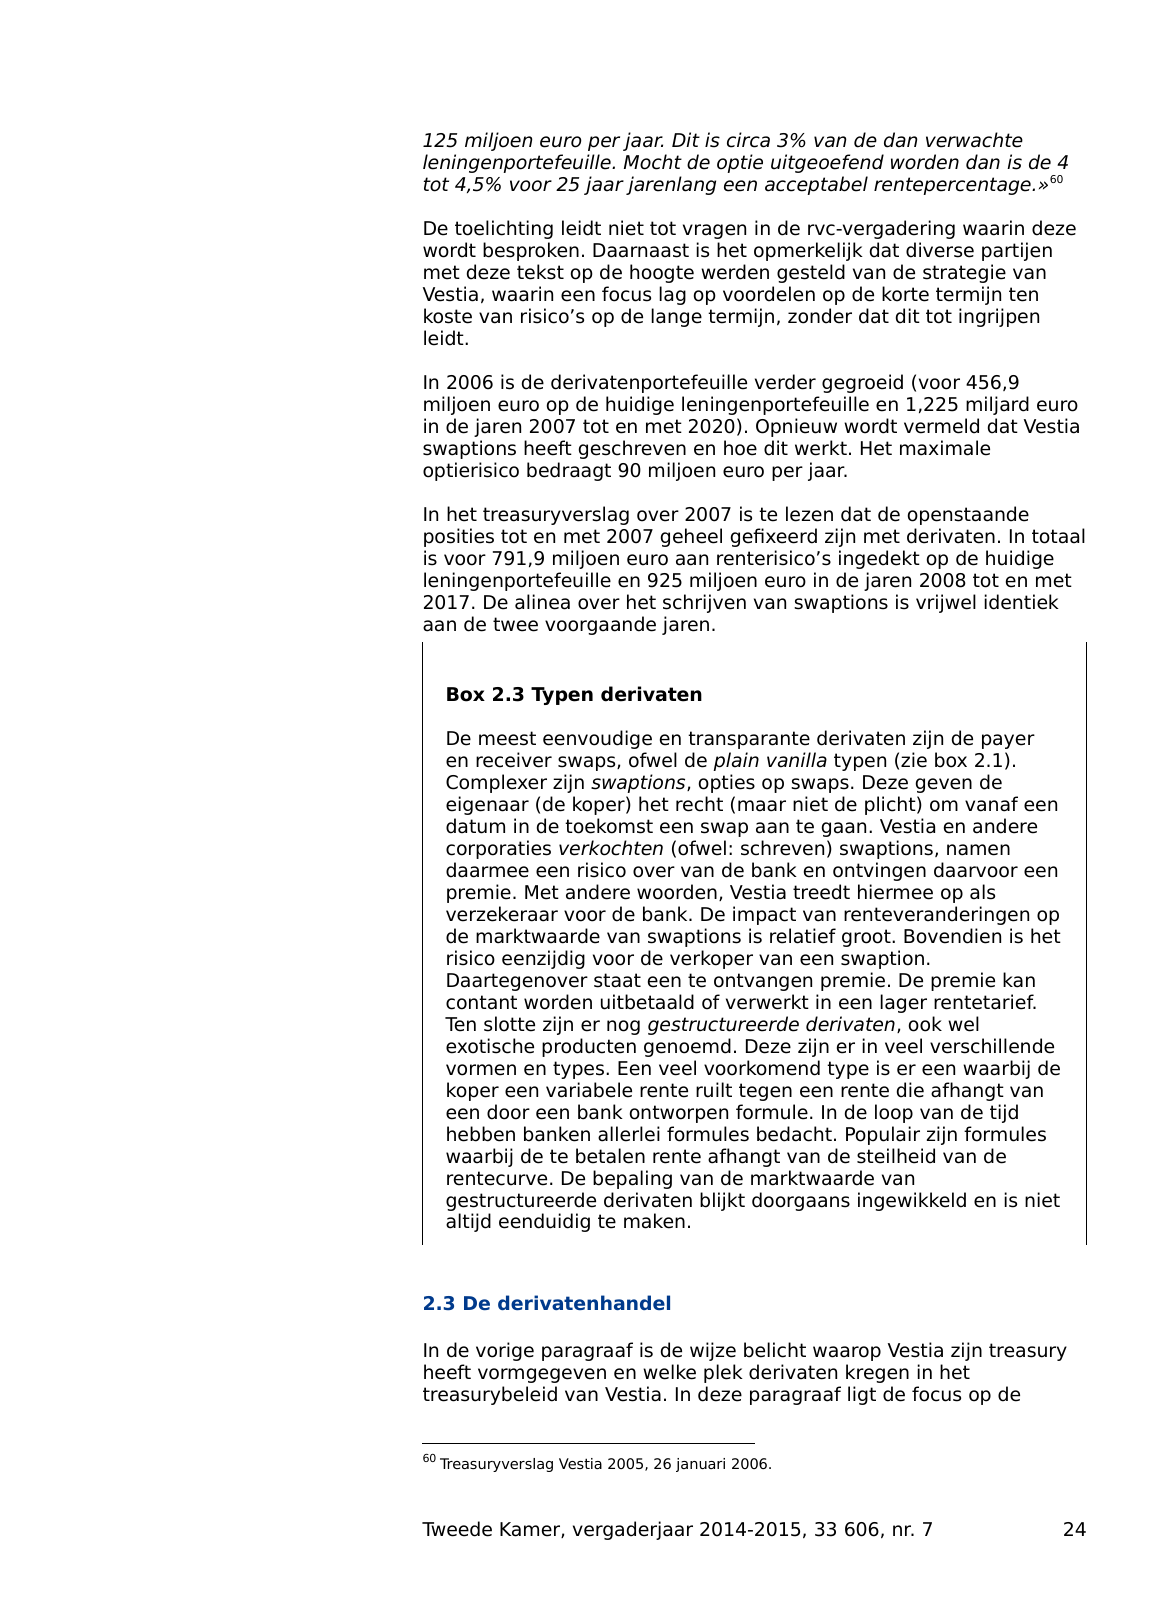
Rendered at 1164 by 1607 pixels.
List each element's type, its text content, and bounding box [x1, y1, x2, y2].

text Treasuryverslag Vestia 2005, 26 januari 2006. [422, 1452, 1087, 1474]
text 125 miljoen euro per jaar. Dit is circa 3% van de dan verwachte leningenportefeuille. Mocht de optie uitgeoefend worden dan is de 4 tot 4,5% voor 25 jaar jarenlang een acceptabel rentepercentage.» [422, 130, 1087, 196]
text De toelichting leidt niet tot vragen in de rvc-vergadering waarin deze wordt besproken. Daarnaast is het opmerkelijk dat diverse partijen met deze tekst op de hoogte werden gesteld van de strategie van Vestia, waarin een focus lag op voordelen op de korte termijn ten koste van risico’s op de lange termijn, zonder dat dit tot ingrijpen leidt. [422, 218, 1087, 350]
text In 2006 is de derivatenportefeuille verder gegroeid (voor 456,9 miljoen euro op de huidige leningenportefeuille en 1,225 miljard euro in de jaren 2007 tot en met 2020). Opnieuw wordt vermeld dat Vestia swaptions heeft geschreven en hoe dit werkt. Het maximale optierisico bedraagt 90 miljoen euro per jaar. [422, 372, 1087, 482]
text In de vorige paragraaf is de wijze belicht waarop Vestia zijn treasury heeft vormgegeven en welke plek derivaten kregen in het treasurybeleid van Vestia. In deze paragraaf ligt de focus op de [422, 1340, 1087, 1406]
subtitle 2.3 De derivatenhandel [422, 1293, 1087, 1315]
table_header Box 2.3 Typen derivaten De meest eenvoudige en transparante derivaten zijn de payer en receiver swaps, ofwel de plain vanilla typen (zie box 2.1). Complexer zijn swaptions, opties op swaps. Deze geven de eigenaar (de koper) het recht (maar niet de plicht) om vanaf een datum in de toekomst een swap aan te gaan. Vestia en andere corporaties verkochten (ofwel: schreven) swaptions, namen daarmee een risico over van de bank en ontvingen daarvoor een premie. Met andere woorden, Vestia treedt hiermee op als verzekeraar voor de bank. De impact van renteveranderingen op de marktwaarde van swaptions is relatief groot. Bovendien is het risico eenzijdig voor de verkoper van een swaption. Daartegenover staat een te ontvangen premie. De premie kan contant worden uitbetaald of verwerkt in een lager rentetarief. Ten slotte zijn er nog gestructureerde derivaten, ook wel exotische producten genoemd. Deze zijn er in veel verschillende vormen en types. Een veel voorkomend type is er een waarbij de koper een variabele rente ruilt tegen een rente die afhangt van een door een bank ontworpen formule. In de loop van de tijd hebben banken allerlei formules bedacht. Populair zijn formules waarbij de te betalen rente afhangt van de steilheid van de rentecurve. De bepaling van de marktwaarde van gestructureerde derivaten blijkt doorgaans ingewikkeld en is niet altijd eenduidig te maken. [423, 642, 1086, 1245]
text In het treasuryverslag over 2007 is te lezen dat de openstaande posities tot en met 2007 geheel gefixeerd zijn met derivaten. In totaal is voor 791,9 miljoen euro aan renterisico’s ingedekt op de huidige leningenportefeuille en 925 miljoen euro in de jaren 2008 tot en met 2017. De alinea over het schrijven van swaptions is vrijwel identiek aan de twee voorgaande jaren. [422, 504, 1087, 636]
